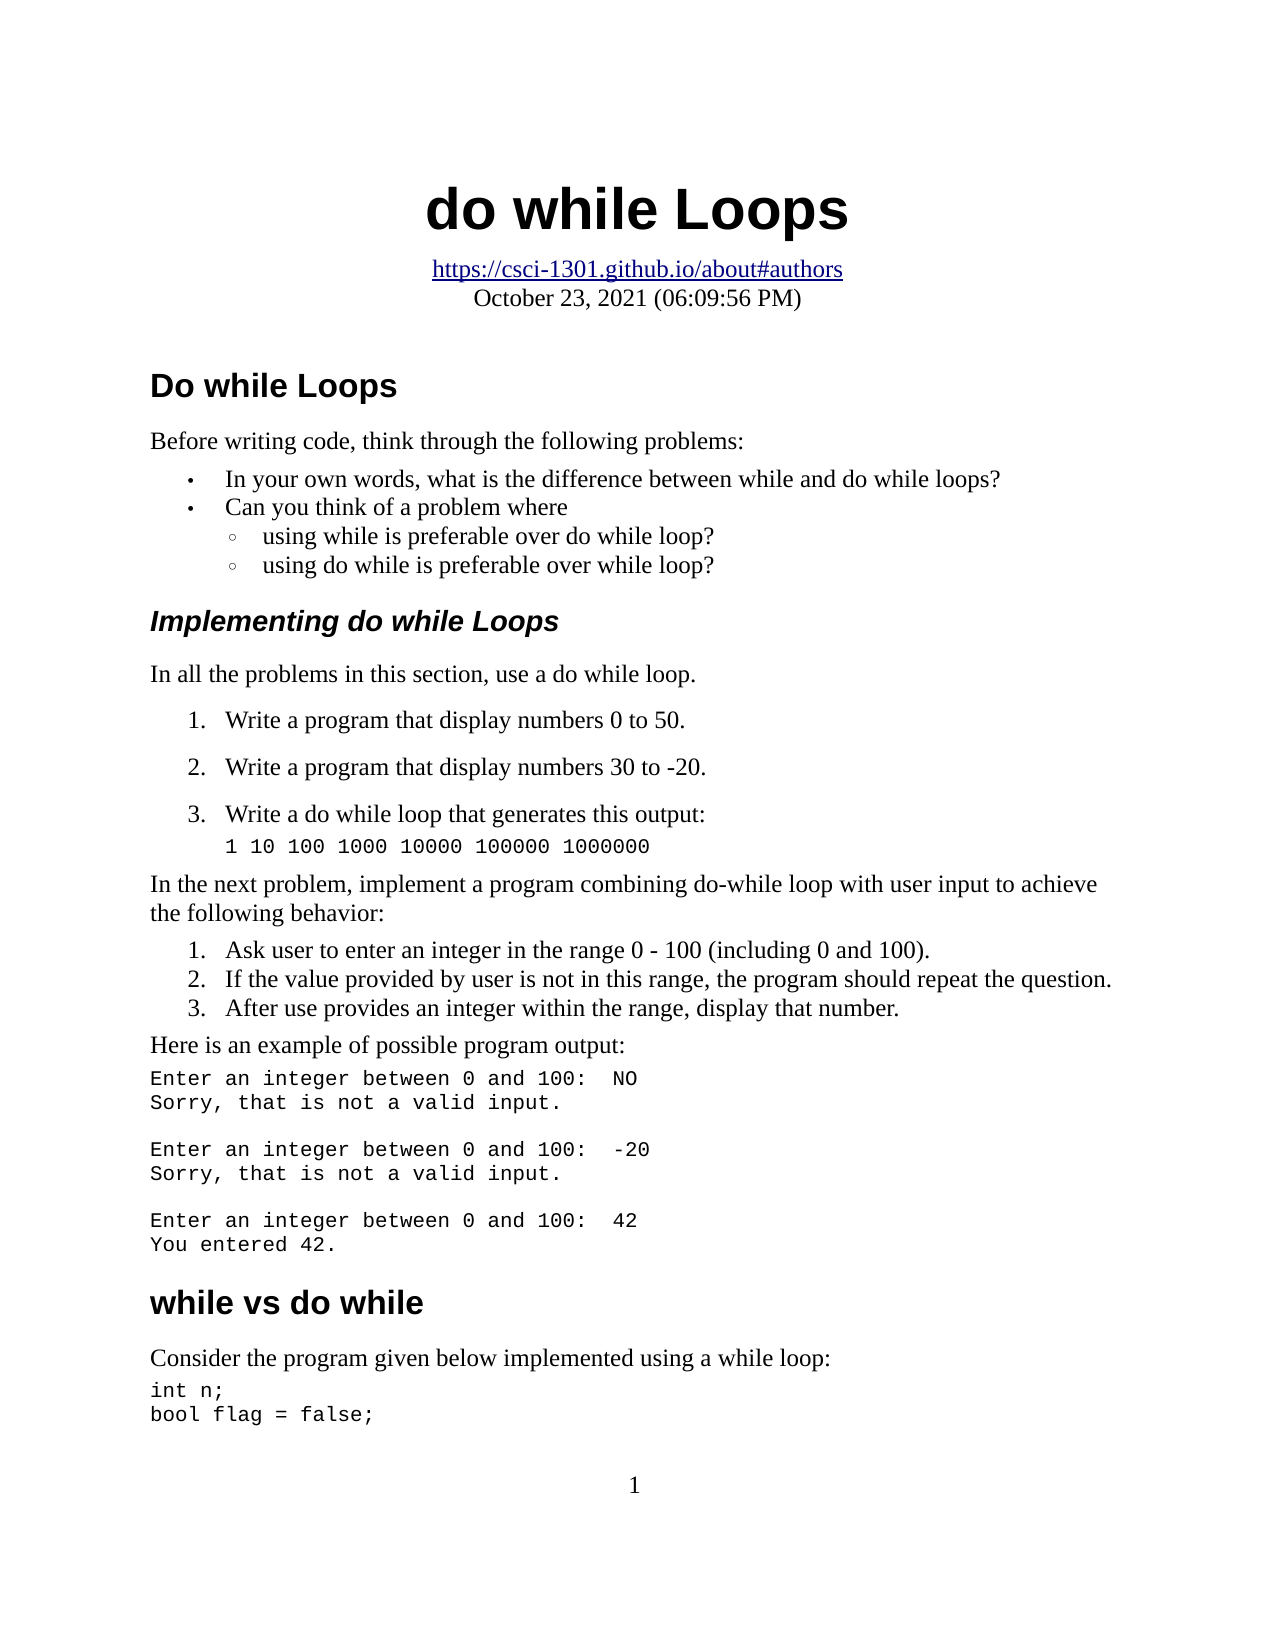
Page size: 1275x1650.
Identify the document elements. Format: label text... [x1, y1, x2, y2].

list After use provides an integer within the range, display that number. [187, 993, 1125, 1022]
title do while Loops [150, 175, 1125, 242]
text Before writing code, think through the following problems: [150, 426, 1125, 455]
list If the value provided by user is not in this range, the program should repeat the question. [187, 964, 1125, 993]
list using while is preferable over do while loop? [225, 521, 1125, 550]
list Write a program that display numbers 0 to 50. [187, 705, 1125, 734]
text Enter an integer between 0 and 100: NO [150, 1068, 1125, 1092]
subtitle Do while Loops [150, 366, 1125, 404]
text Enter an integer between 0 and 100: -20 [150, 1139, 1125, 1163]
list using do while is preferable over while loop? [225, 550, 1125, 579]
text You entered 42. [150, 1234, 1125, 1257]
text bool flag = false; [150, 1404, 1125, 1428]
list Ask user to enter an integer in the range 0 - 100 (including 0 and 100). [187, 935, 1125, 964]
text https://csci-1301.github.io/about#authors [150, 254, 1125, 283]
list Can you think of a problem where [187, 492, 1125, 521]
list Write a program that display numbers 30 to -20. [187, 752, 1125, 781]
text Sorry, that is not a valid input. [150, 1163, 1125, 1187]
subtitle while vs do while [150, 1282, 1125, 1321]
text In all the problems in this section, use a do while loop. [150, 659, 1125, 687]
subtitle Implementing do while Loops [150, 604, 1125, 637]
text Sorry, that is not a valid input. [150, 1092, 1125, 1116]
text Consider the program given below implemented using a while loop: [150, 1343, 1125, 1371]
text int n; [150, 1380, 1125, 1404]
text In the next problem, implement a program combining do-while loop with user input to achieve the following behavior: [150, 869, 1125, 926]
text Here is an example of possible program output: [150, 1031, 1125, 1059]
list 1 10 100 1000 10000 100000 1000000 [187, 836, 1125, 860]
text October 23, 2021 (06:09:56 PM) [150, 283, 1125, 312]
list Write a do while loop that generates this output: [187, 799, 1125, 827]
list In your own words, what is the difference between while and do while loops? [187, 464, 1125, 492]
text Enter an integer between 0 and 100: 42 [150, 1210, 1125, 1234]
